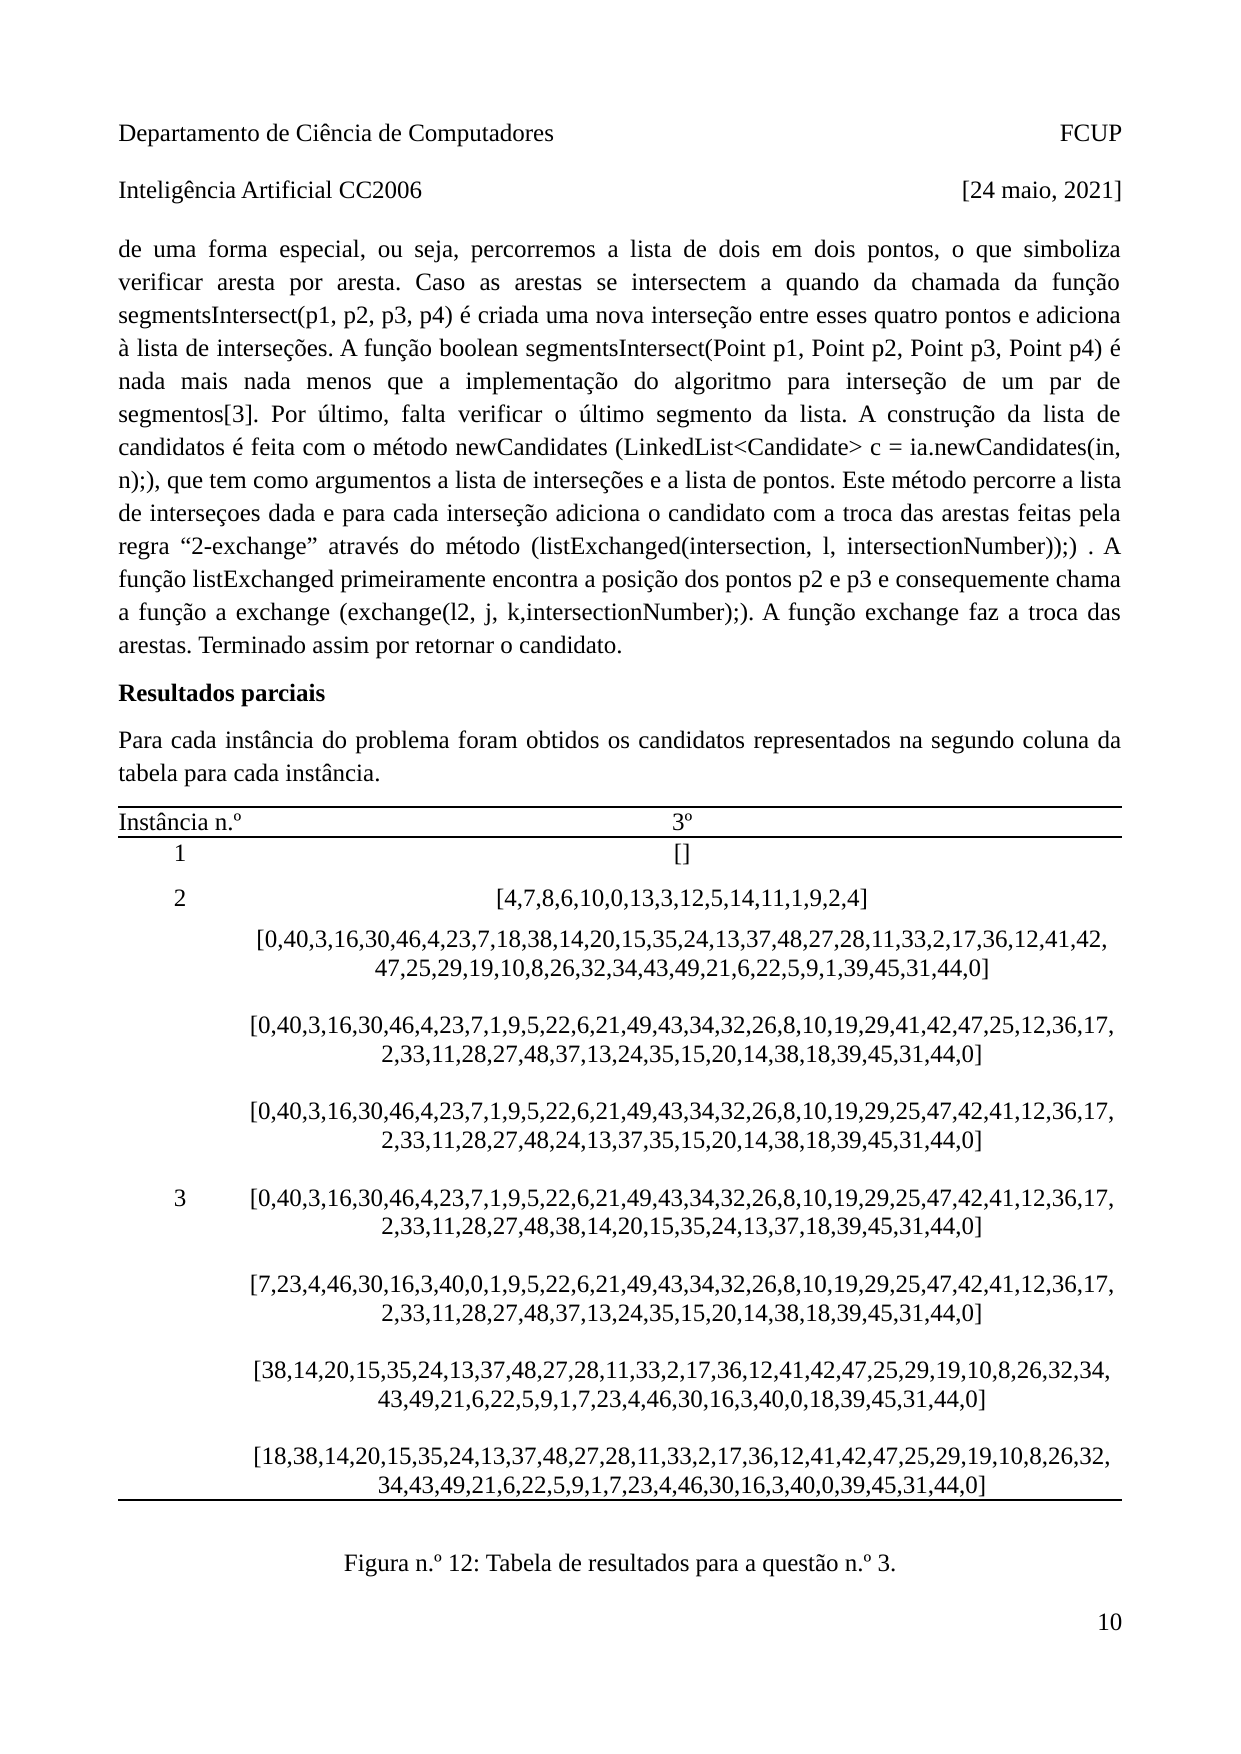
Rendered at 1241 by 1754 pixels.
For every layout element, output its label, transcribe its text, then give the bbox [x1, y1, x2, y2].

table_header Instância n.º [118, 808, 242, 836]
text de uma forma especial, ou seja, percorremos a lista de dois em dois pontos, o que simboliza verificar aresta por aresta. Caso as arestas se intersectem a quando da chamada da função segmentsIntersect(p1, p2, p3, p4) é criada uma nova interseção entre esses quatro pontos e adiciona à lista de interseções. A função boolean segmentsIntersect(Point p1, Point p2, Point p3, Point p4) é nada mais nada menos que a implementação do algoritmo para interseção de um par de segmentos[3]. Por último, falta verificar o último segmento da lista. A construção da lista de candidatos é feita com o método newCandidates (LinkedList<Candidate> c = ia.newCandidates(in, n);), que tem como argumentos a lista de interseções e a lista de pontos. Este método percorre a lista de interseçoes dada e para cada interseção adiciona o candidato com a troca das arestas feitas pela regra “2-exchange” através do método (listExchanged(intersection, l, intersectionNumber));) . A função listExchanged primeiramente encontra a posição dos pontos p2 e p3 e consequemente chama a função a exchange (exchange(l2, j, k,intersectionNumber);). A função exchange faz a troca das arestas. Terminado assim por retornar o candidato. [118, 234, 1122, 659]
text Resultados parciais [118, 678, 1122, 706]
table_cell [] [242, 838, 1122, 883]
table_cell 3 [118, 924, 242, 1499]
text Figura n.º 12: Tabela de resultados para a questão n.º 3. [118, 1548, 1122, 1577]
table_cell [4,7,8,6,10,0,13,3,12,5,14,11,1,9,2,4] [242, 883, 1122, 924]
table_cell 2 [118, 883, 242, 924]
text Para cada instância do problema foram obtidos os candidatos representados na segundo coluna da tabela para cada instância. [118, 725, 1122, 787]
table_cell [0,40,3,16,30,46,4,23,7,18,38,14,20,15,35,24,13,37,48,27,28,11,33,2,17,36,12,41,42, 47,25,29,19,10,8,26,32,34,43,49,21,6,22,5,9,1,39,45,31,44,0] [0,40,3,16,30,46,4,23,7,1,9,5,22,6,21,49,43,34,32,26,8,10,19,29,41,42,47,25,12,36,17, 2,33,11,28,27,48,37,13,24,35,15,20,14,38,18,39,45,31,44,0] [0,40,3,16,30,46,4,23,7,1,9,5,22,6,21,49,43,34,32,26,8,10,19,29,25,47,42,41,12,36,17, 2,33,11,28,27,48,24,13,37,35,15,20,14,38,18,39,45,31,44,0] [0,40,3,16,30,46,4,23,7,1,9,5,22,6,21,49,43,34,32,26,8,10,19,29,25,47,42,41,12,36,17, 2,33,11,28,27,48,38,14,20,15,35,24,13,37,18,39,45,31,44,0] [7,23,4,46,30,16,3,40,0,1,9,5,22,6,21,49,43,34,32,26,8,10,19,29,25,47,42,41,12,36,17, 2,33,11,28,27,48,37,13,24,35,15,20,14,38,18,39,45,31,44,0] [38,14,20,15,35,24,13,37,48,27,28,11,33,2,17,36,12,41,42,47,25,29,19,10,8,26,32,34, 43,49,21,6,22,5,9,1,7,23,4,46,30,16,3,40,0,18,39,45,31,44,0] [18,38,14,20,15,35,24,13,37,48,27,28,11,33,2,17,36,12,41,42,47,25,29,19,10,8,26,32, 34,43,49,21,6,22,5,9,1,7,23,4,46,30,16,3,40,0,39,45,31,44,0] [242, 924, 1122, 1499]
table_cell 1 [118, 838, 242, 883]
table_header 3º [242, 808, 1122, 836]
